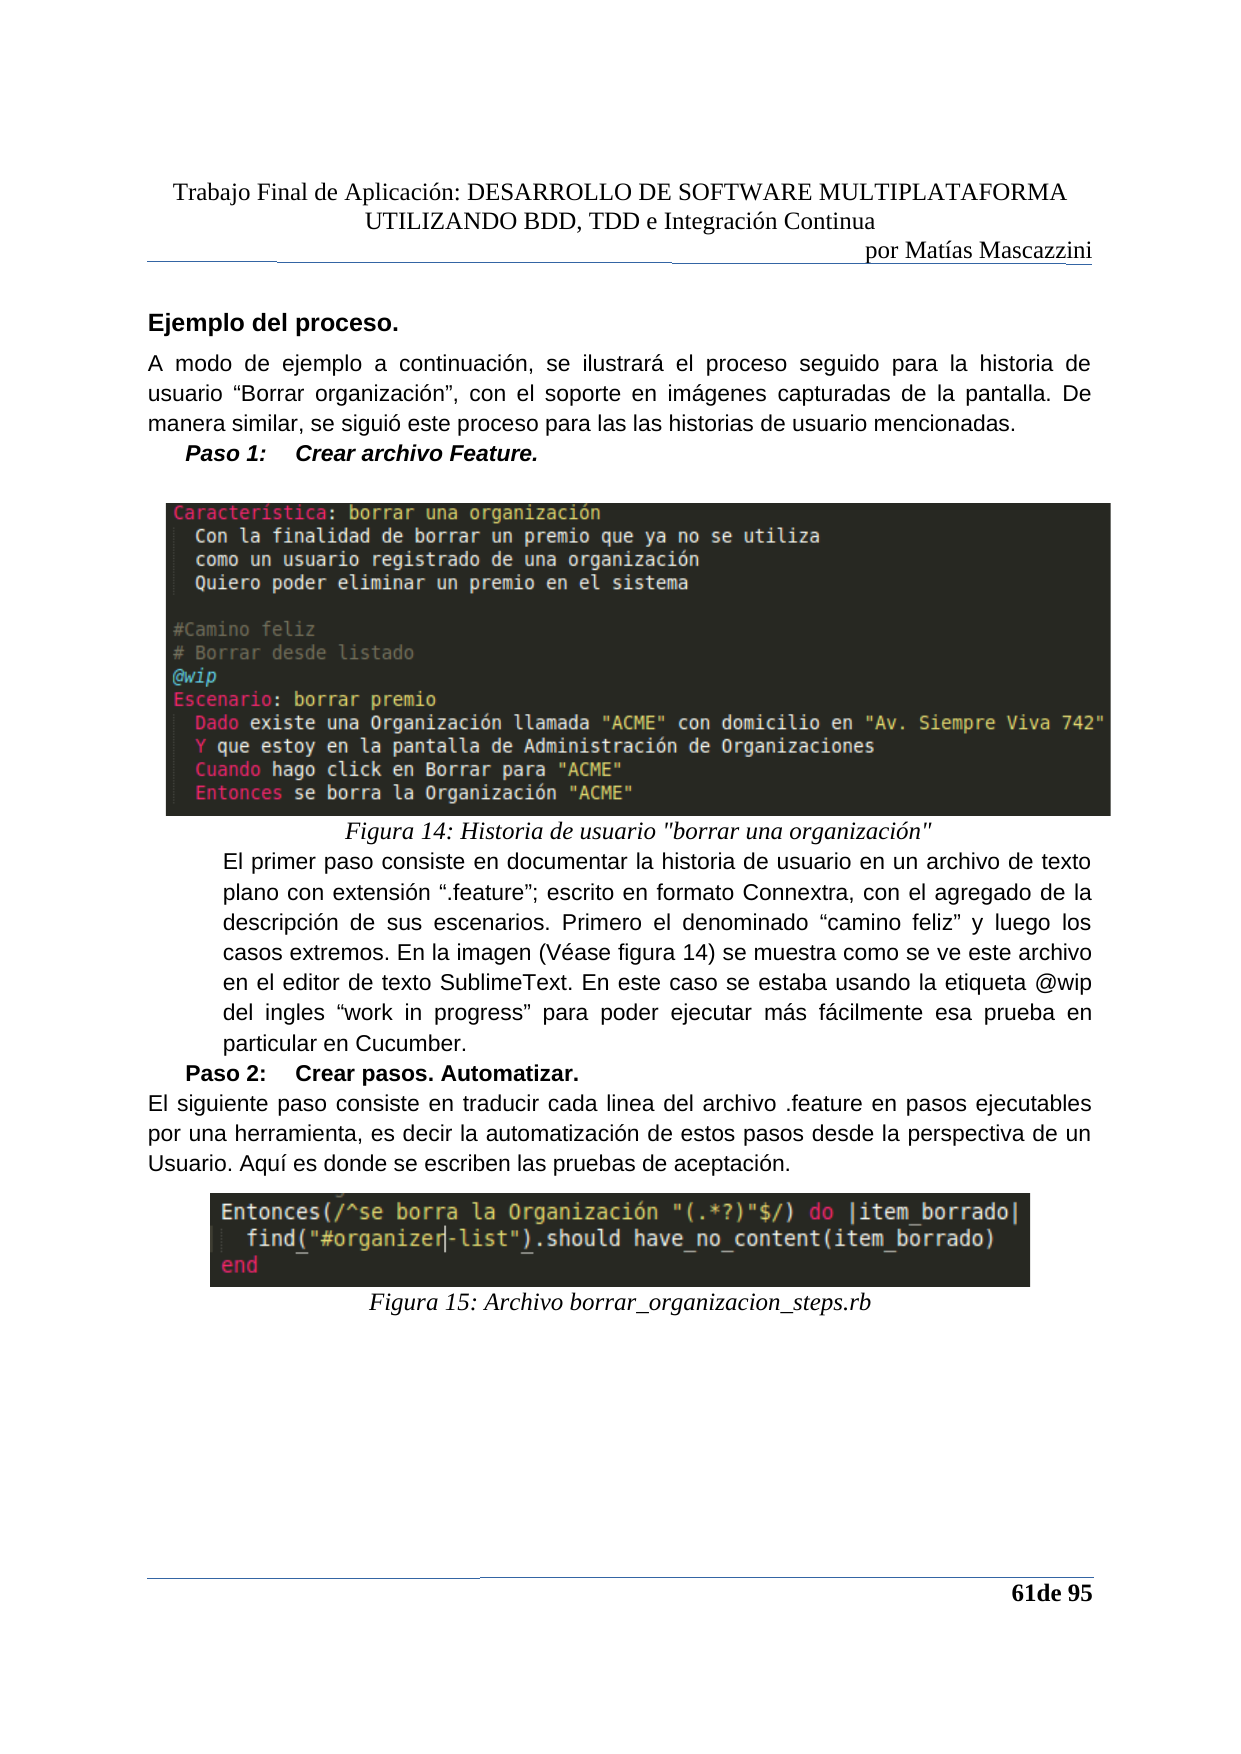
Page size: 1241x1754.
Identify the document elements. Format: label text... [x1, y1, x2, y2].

picture [210, 1193, 1031, 1287]
list Crear pasos. Automatizar. [185, 1060, 1093, 1086]
list Figura 14: Historia de usuario "borrar una organización" [166, 816, 1111, 844]
list [166, 491, 1111, 503]
text A modo de ejemplo a continuación, se ilustrará el proceso seguido para la historia de usuario “Borrar organización”, con el soporte en imágenes capturadas de la pantalla. De manera similar, se siguió este proceso para las las historias de usuario mencionadas. [148, 349, 1093, 436]
text El siguiente paso consiste en traducir cada linea del archivo .feature en pasos ejecutables por una herramienta, es decir la automatización de estos pasos desde la perspectiva de un Usuario. Aquí es donde se escriben las pruebas de aceptación. [148, 1090, 1093, 1177]
picture [165, 503, 1111, 816]
text Figura 15: Archivo borrar_organizacion_steps.rb [210, 1287, 1030, 1316]
list Crear archivo Feature. [185, 440, 1093, 467]
list El primer paso consiste en documentar la historia de usuario en un archivo de texto plano con extensión “.feature”; escrito en formato Connextra, con el agregado de la descripción de sus escenarios. Primero el denominado “camino feliz” y luego los casos extremos. En la imagen (Véase figura 14) se muestra como se ve este archivo en el editor de texto SublimeText. En este caso se estaba usando la etiqueta @wip del ingles “work in progress” para poder ejecutar más fácilmente esa prueba en particular en Cucumber. [185, 844, 1093, 1056]
subtitle Ejemplo del proceso. [148, 308, 1093, 337]
list [185, 470, 1093, 491]
